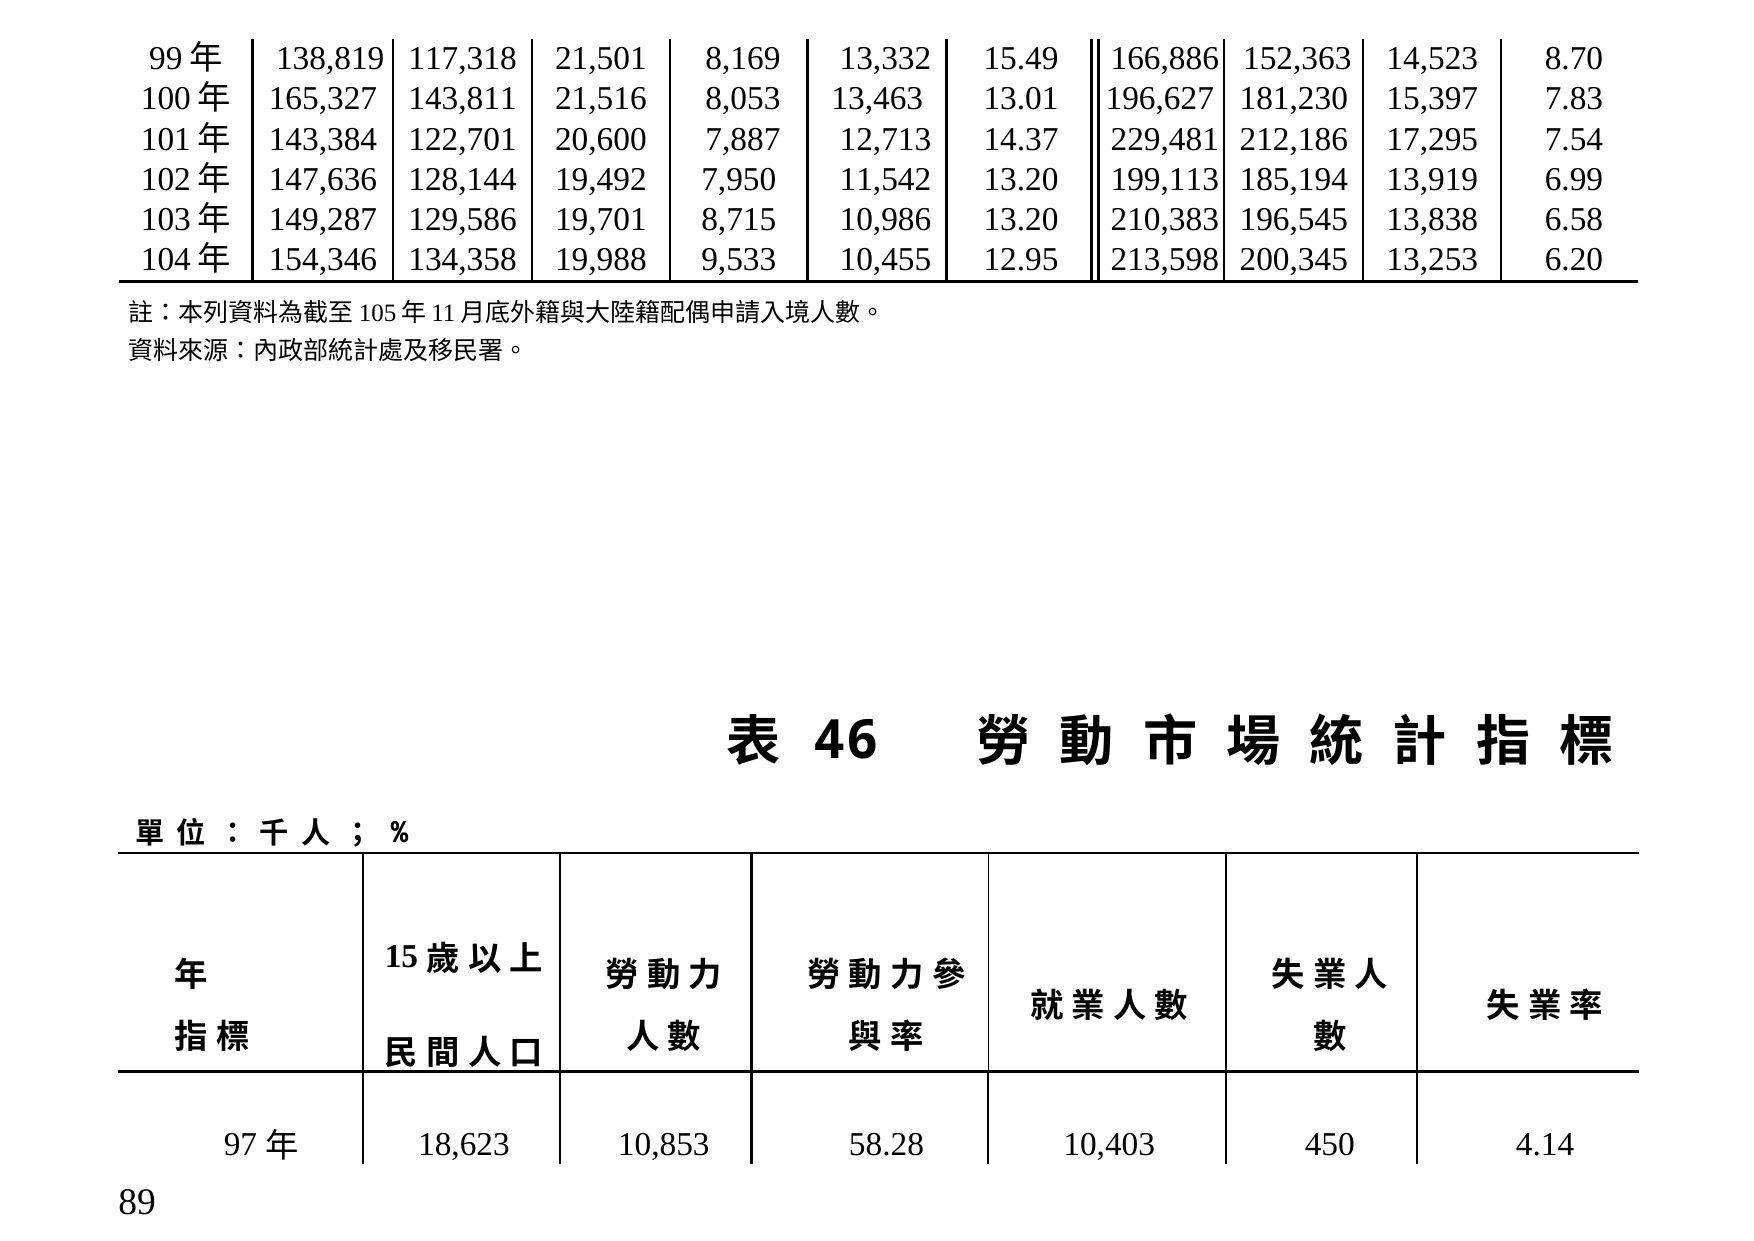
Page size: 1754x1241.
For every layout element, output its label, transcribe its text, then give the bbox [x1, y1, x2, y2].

table_cell 181,230 [1225, 79, 1362, 119]
table_cell 11,542 [809, 160, 945, 200]
table_cell 229,481 [1100, 120, 1223, 160]
table_cell 210,383 [1100, 200, 1223, 240]
table_cell 200,345 [1225, 240, 1362, 280]
table_cell 8.70 [1502, 39, 1638, 79]
table_cell 21,516 [533, 79, 669, 119]
table_cell 12,713 [809, 120, 945, 160]
table_cell 14,523 [1364, 39, 1500, 79]
table_cell 6.20 [1502, 240, 1638, 280]
table_cell 213,598 [1100, 240, 1223, 280]
table_cell 19,492 [533, 160, 669, 200]
table_cell 122,701 [394, 120, 531, 160]
table_cell 128,144 [394, 160, 531, 200]
table_cell 19,701 [533, 200, 669, 240]
table_header 年 指標 [118, 854, 362, 1070]
table_cell 196,545 [1225, 200, 1362, 240]
table_cell 166,886 [1100, 39, 1223, 79]
table_cell 143,384 [254, 120, 392, 160]
table_cell 8,715 [671, 200, 806, 240]
table_cell 10,986 [809, 200, 945, 240]
text 資料來源：內政部統計處及移民署。 [128, 331, 1628, 367]
table_cell 6.58 [1502, 200, 1638, 240]
table_cell 450 [1227, 1073, 1416, 1164]
text 註：本列資料為截至105年11月底外籍與大陸籍配偶申請入境人數。 [128, 283, 1628, 331]
table_cell 100年 [119, 79, 251, 119]
table_header 勞動力參與率 [753, 854, 988, 1070]
table_cell 99年 [119, 39, 251, 79]
table_cell 10,403 [989, 1073, 1225, 1164]
table_cell 7.54 [1502, 120, 1638, 160]
table_cell 143,811 [394, 79, 531, 119]
table_cell 154,346 [254, 240, 392, 280]
table_cell 13,838 [1364, 200, 1500, 240]
table_cell 117,318 [394, 39, 531, 79]
table_cell 199,113 [1100, 160, 1223, 200]
table_cell 14.37 [948, 120, 1090, 160]
table_cell 97年 [118, 1073, 362, 1164]
table_cell 4.14 [1418, 1073, 1639, 1164]
table_cell 149,287 [254, 200, 392, 240]
table_cell 19,988 [533, 240, 669, 280]
table_cell 129,586 [394, 200, 531, 240]
table_cell 6.99 [1502, 160, 1638, 200]
table_cell 134,358 [394, 240, 531, 280]
table_cell 104年 [119, 240, 251, 280]
table_header 就業人數 [989, 854, 1225, 1070]
table_cell 21,501 [533, 39, 669, 79]
table_cell 9,533 [671, 240, 806, 280]
table_cell 13,253 [1364, 240, 1500, 280]
table_cell 101年 [119, 120, 251, 160]
table_cell 138,819 [254, 39, 392, 79]
table_cell 18,623 [364, 1073, 559, 1164]
table_cell 15.49 [948, 39, 1090, 79]
table_cell 212,186 [1225, 120, 1362, 160]
table_cell 12.95 [948, 240, 1090, 280]
table_cell 13,919 [1364, 160, 1500, 200]
table_cell 8,053 [671, 79, 806, 119]
table_cell 165,327 [254, 79, 392, 119]
table_cell 152,363 [1225, 39, 1362, 79]
table_cell 147,636 [254, 160, 392, 200]
table_cell 13,332 [809, 39, 945, 79]
table_header 失業率 [1418, 854, 1639, 1070]
table_cell 7,950 [671, 160, 806, 200]
table_header 15歲以上 民間人口 [364, 854, 559, 1070]
table_cell 13.20 [948, 160, 1090, 200]
subtitle 表46 勞動市場統計指標 單位：千人；% [128, 664, 1628, 852]
table_cell 20,600 [533, 120, 669, 160]
table_cell 58.28 [753, 1073, 987, 1164]
table_cell 185,194 [1225, 160, 1362, 200]
table_cell 15,397 [1364, 79, 1500, 119]
table_cell 17,295 [1364, 120, 1500, 160]
table_cell 13.01 [948, 79, 1090, 119]
table_cell 102年 [119, 160, 251, 200]
table_cell 13,463 [809, 79, 945, 119]
table_cell 10,455 [809, 240, 945, 280]
table_cell 8,169 [671, 39, 806, 79]
table_cell 7.83 [1502, 79, 1638, 119]
table_cell 13.20 [948, 200, 1090, 240]
table_header 勞動力人數 [561, 854, 750, 1070]
table_header 失業人數 [1227, 854, 1416, 1070]
table_cell 196,627 [1100, 79, 1223, 119]
table_cell 103年 [119, 200, 251, 240]
table_cell 10,853 [561, 1073, 750, 1164]
table_cell 7,887 [671, 120, 806, 160]
